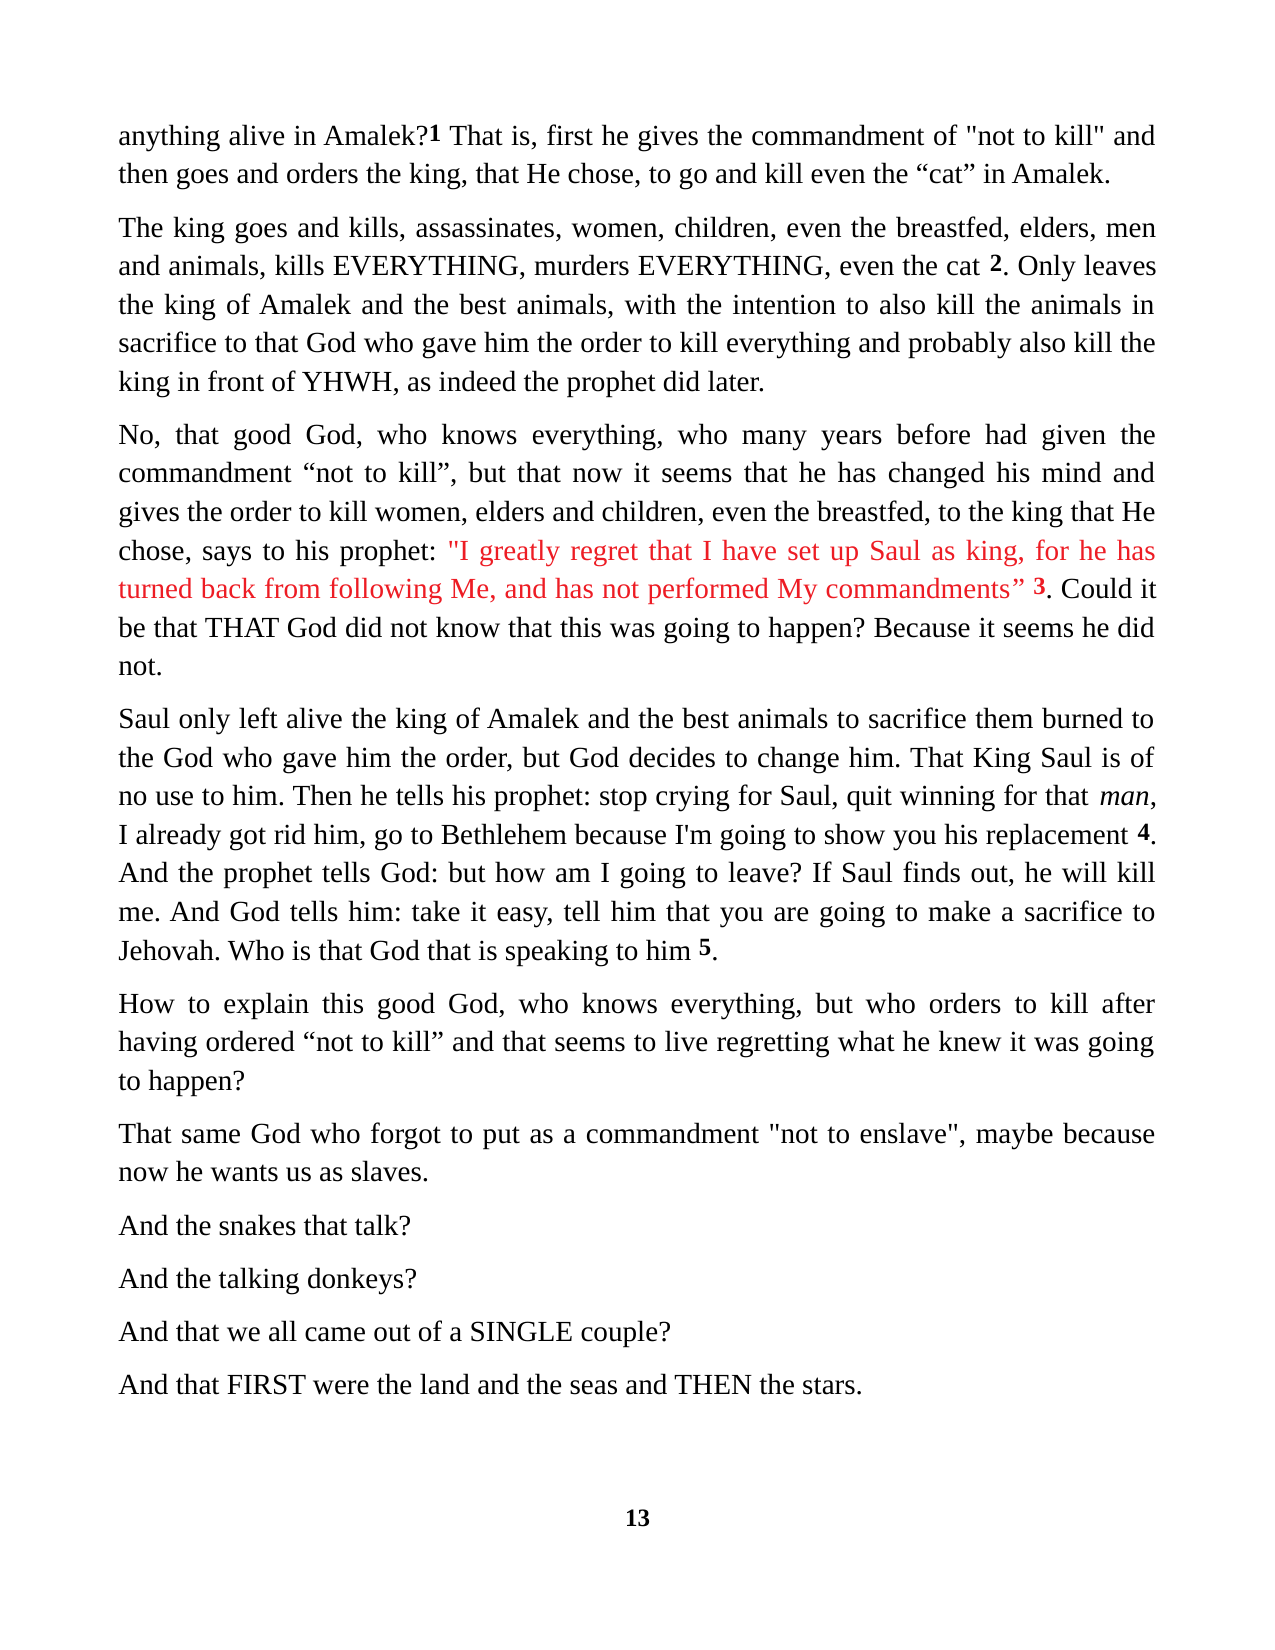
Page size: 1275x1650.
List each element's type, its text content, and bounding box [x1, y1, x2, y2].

text No, that good God, who knows everything, who many years before had given the commandment “not to kill”, but that now it seems that he has changed his mind and gives the order to kill women, elders and children, even the breastfed, to the king that He chose, says to his prophet: "I greatly regret that I have set up Saul as king, for he has turned back from following Me, and has not performed My commandments” . Could it be that THAT God did not know that this was going to happen? Because it seems he did not. [118, 417, 1157, 682]
text That same God who forgot to put as a commandment "not to enslave", maybe because now he wants us as slaves. [118, 1116, 1157, 1188]
text And the snakes that talk? [118, 1208, 1157, 1241]
text How to explain this good God, who knows everything, but who orders to kill after having ordered “not to kill” and that seems to live regretting what he knew it was going to happen? [118, 986, 1157, 1096]
text anything alive in Amalek? That is, first he gives the commandment of "not to kill" and then goes and orders the king, that He chose, to go and kill even the “cat” in Amalek. [118, 118, 1157, 190]
text The king goes and kills, assassinates, women, children, even the breastfed, elders, men and animals, kills EVERYTHING, murders EVERYTHING, even the cat . Only leaves the king of Amalek and the best animals, with the intention to also kill the animals in sacrifice to that God who gave him the order to kill everything and probably also kill the king in front of YHWH, as indeed the prophet did later. [118, 210, 1157, 397]
text Saul only left alive the king of Amalek and the best animals to sacrifice them burned to the God who gave him the order, but God decides to change him. That King Saul is of no use to him. Then he tells his prophet: stop crying for Saul, quit winning for that man, I already got rid him, go to Bethlehem because I'm going to show you his replacement . And the prophet tells God: but how am I going to leave? If Saul finds out, he will kill me. And God tells him: take it easy, tell him that you are going to make a sacrifice to Jehovah. Who is that God that is speaking to him . [118, 701, 1157, 966]
text And the talking donkeys? [118, 1261, 1157, 1294]
text And that FIRST were the land and the seas and THEN the stars. [118, 1367, 1157, 1401]
text And that we all came out of a SINGLE couple? [118, 1314, 1157, 1347]
